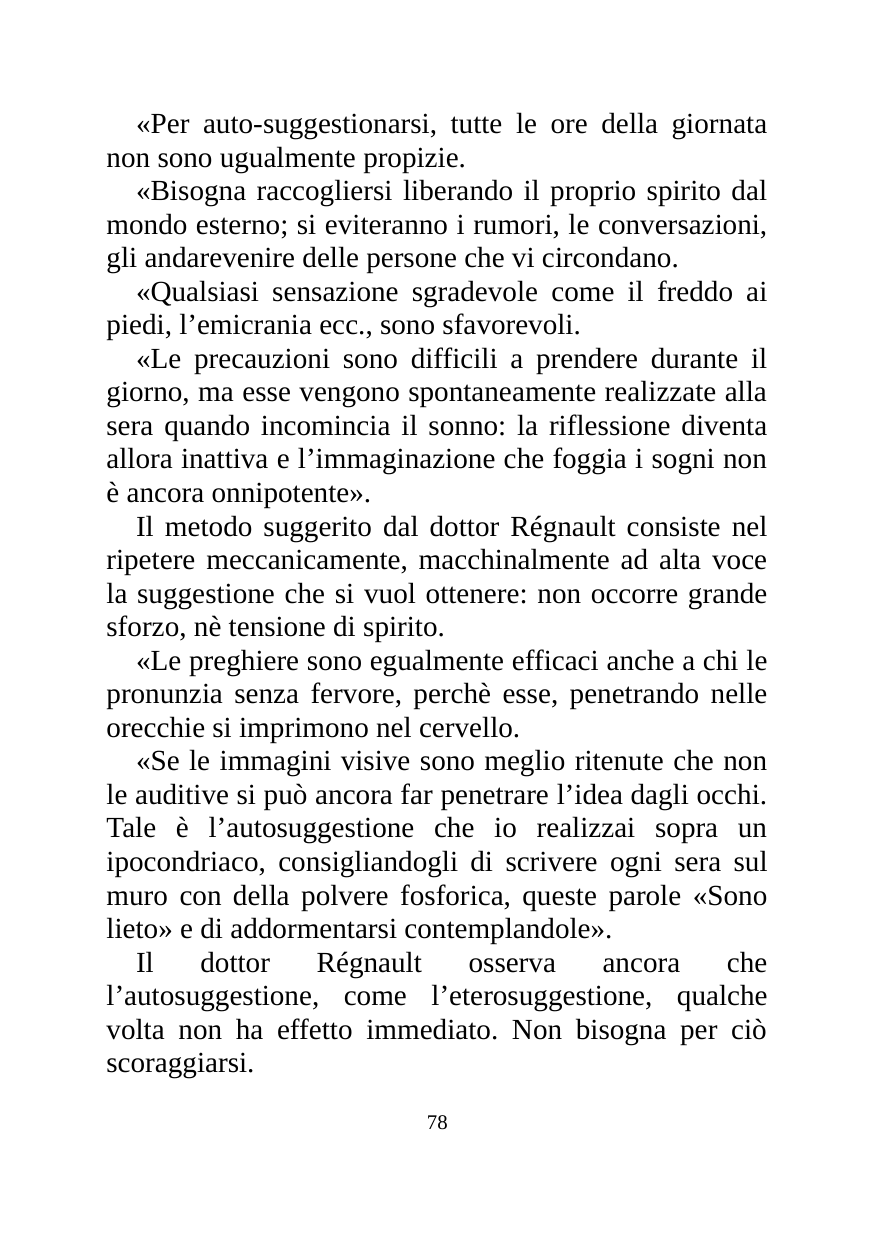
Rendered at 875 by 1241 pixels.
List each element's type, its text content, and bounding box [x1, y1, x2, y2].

text «Qualsiasi sensazione sgradevole come il freddo ai piedi, l’emicrania ecc., sono sfavorevoli. [106, 274, 768, 341]
text «Per auto-suggestionarsi, tutte le ore della giornata non sono ugualmente propizie. [106, 106, 768, 173]
text Il metodo suggerito dal dottor Régnault consiste nel ripetere meccanicamente, macchinalmente ad alta voce la suggestione che si vuol ottenere: non occorre grande sforzo, nè tensione di spirito. [106, 509, 768, 643]
text «Se le immagini visive sono meglio ritenute che non le auditive si può ancora far penetrare l’idea dagli occhi. Tale è l’autosuggestione che io realizzai sopra un ipocondriaco, consigliandogli di scrivere ogni sera sul muro con della polvere fosforica, queste parole «Sono lieto» e di addormentarsi contemplandole». [106, 743, 768, 945]
text «Le precauzioni sono difficili a prendere durante il giorno, ma esse vengono spontaneamente realizzate alla sera quando incomincia il sonno: la riflessione diventa allora inattiva e l’immaginazione che foggia i sogni non è ancora onnipotente». [106, 341, 768, 509]
text Il dottor Régnault osserva ancora che l’autosuggestione, come l’eterosuggestione, qualche volta non ha effetto immediato. Non bisogna per ciò scoraggiarsi. [106, 945, 768, 1079]
text «Le preghiere sono egualmente efficaci anche a chi le pronunzia senza fervore, perchè esse, penetrando nelle orecchie si imprimono nel cervello. [106, 643, 768, 743]
text «Bisogna raccogliersi liberando il proprio spirito dal mondo esterno; si eviteranno i rumori, le conversazioni, gli andarevenire delle persone che vi circondano. [106, 173, 768, 274]
